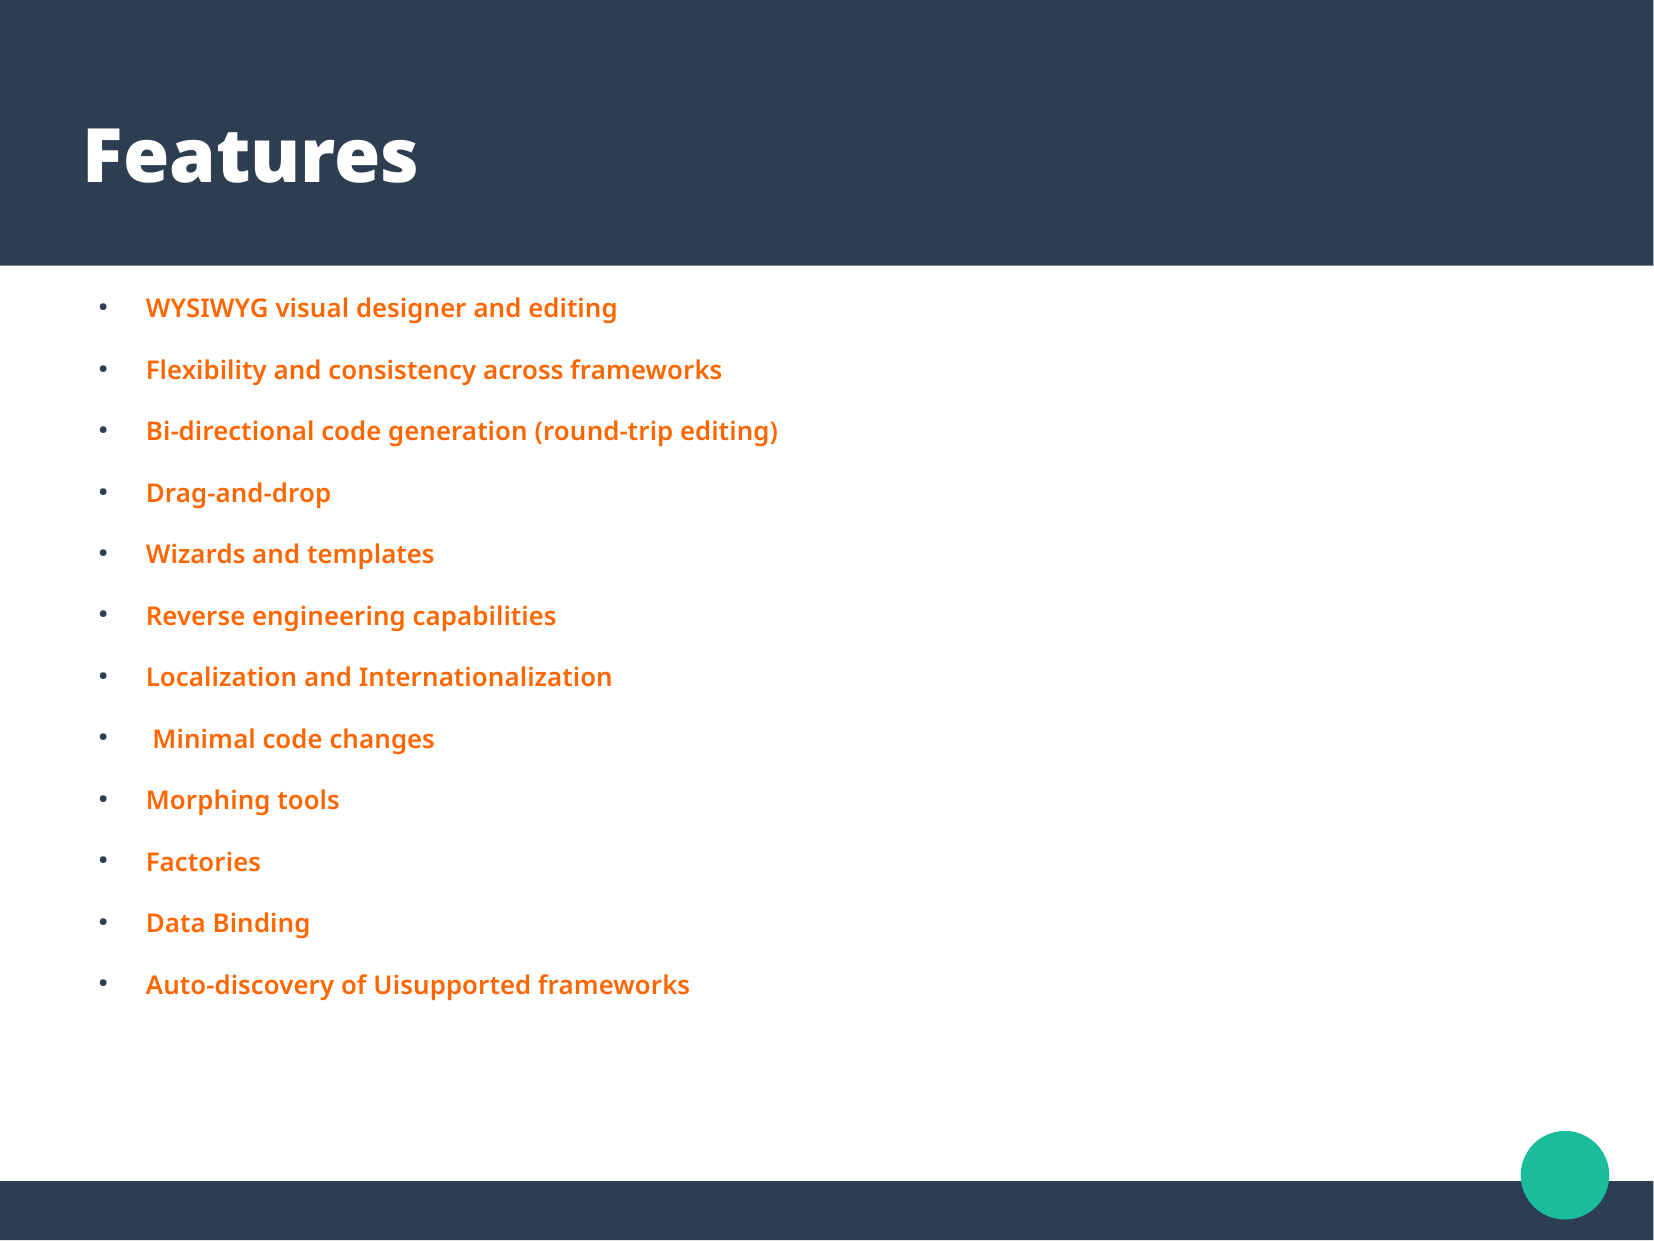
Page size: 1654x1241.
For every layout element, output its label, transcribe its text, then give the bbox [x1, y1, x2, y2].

list WYSIWYG visual designer and editing Flexibility and consistency across frameworks Bi-directional code generation (round-trip editing) Drag-and-drop Wizards and templates Reverse engineering capabilities Localization and Internationalization Minimal code changes Morphing tools Factories Data Binding Auto-discovery of Uisupported frameworks [82, 290, 1571, 1010]
title Features [82, 49, 1571, 257]
